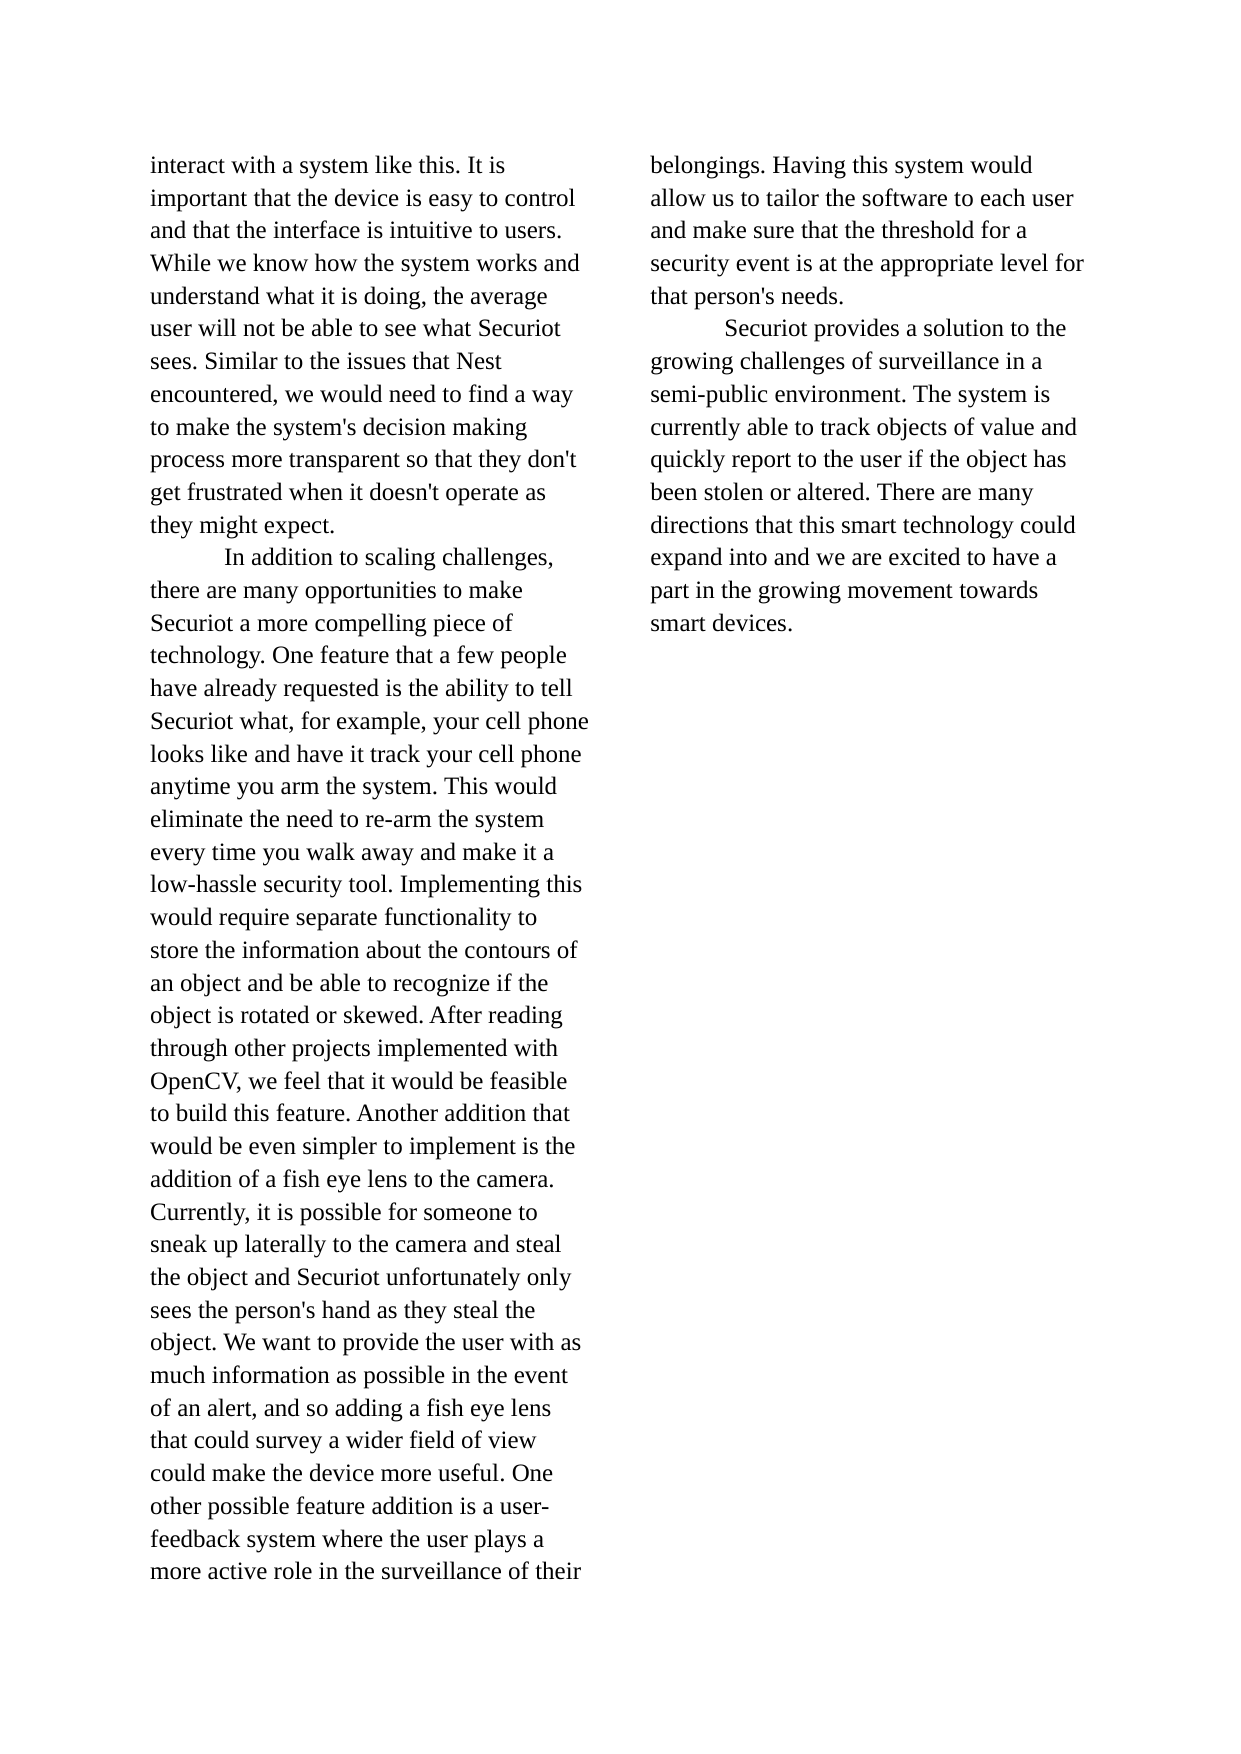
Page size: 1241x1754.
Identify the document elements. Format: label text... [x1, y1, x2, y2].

text user will not be able to see what Securiot sees. Similar to the issues that Nest encountered, we would need to find a way to make the system's decision making process more transparent so that they don't get frustrated when it doesn't operate as they might expect. [150, 313, 590, 538]
text In addition to scaling challenges, there are many opportunities to make Securiot a more compelling piece of technology. One feature that a few people have already requested is the ability to tell Securiot what, for example, your cell phone looks like and have it track your cell phone anytime you arm the system. This would eliminate the need to re-arm the system every time you walk away and make it a low-hassle security tool. Implementing this would require separate functionality to store the information about the contours of an object and be able to recognize if the object is rotated or skewed. After reading through other projects implemented with OpenCV, we feel that it would be feasible to build this feature. Another addition that would be even simpler to implement is the addition of a fish eye lens to the camera. Currently, it is possible for someone to sneak up laterally to the camera and steal the object and Securiot unfortunately only sees the person's hand as they steal the object. We want to provide the user with as much information as possible in the event of an alert, and so adding a fish eye lens that could survey a wider field of view could make the device more useful. One other possible feature addition is a user-feedback system where the user plays a more active role in the surveillance of their [150, 542, 590, 1585]
text belongings. Having this system would allow us to tailor the software to each user and make sure that the threshold for a security event is at the appropriate level for that person's needs. [650, 150, 1091, 309]
text interact with a system like this. It is important that the device is easy to control and that the interface is intuitive to users. While we know how the system works and understand what it is doing, the average [150, 150, 590, 309]
text Securiot provides a solution to the growing challenges of surveillance in a semi-public environment. The system is currently able to track objects of value and quickly report to the user if the object has been stolen or altered. There are many directions that this smart technology could expand into and we are excited to have a part in the growing movement towards smart devices. [650, 313, 1091, 669]
